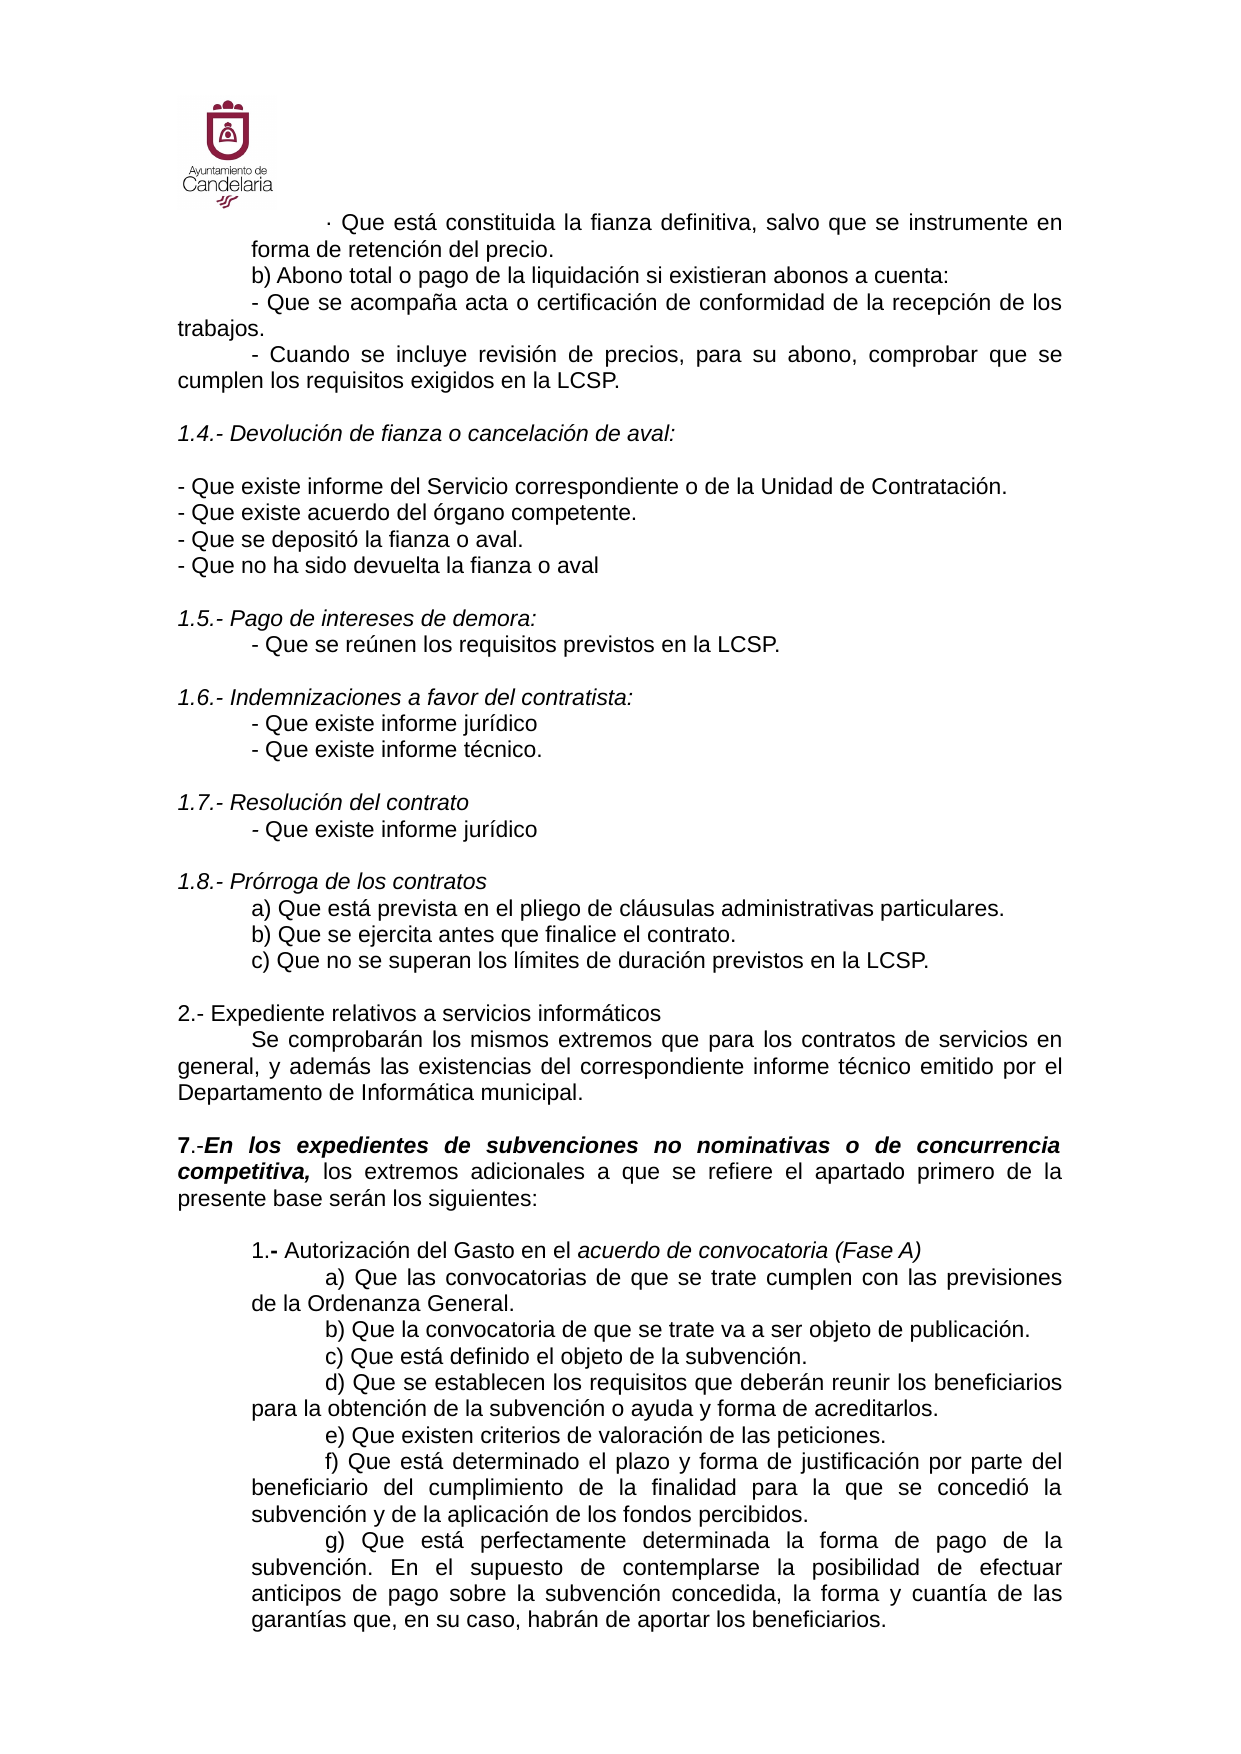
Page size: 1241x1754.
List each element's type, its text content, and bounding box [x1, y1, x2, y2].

text - Que se depositó la fianza o aval. [177, 526, 1063, 552]
text e) Que existen criterios de valoración de las peticiones. [251, 1422, 1063, 1448]
text 1.5.- Pago de intereses de demora: [177, 605, 1063, 631]
text 1.4.- Devolución de fianza o cancelación de aval: [177, 420, 1063, 447]
text - Que existe informe jurídico [177, 816, 1063, 842]
text - Que existe acuerdo del órgano competente. [177, 499, 1063, 526]
text b) Que se ejercita antes que finalice el contrato. [177, 921, 1063, 947]
text a) Que está prevista en el pliego de cláusulas administrativas particulares. [177, 894, 1063, 921]
text a) Que las convocatorias de que se trate cumplen con las previsiones de la Ordenanza General. [251, 1263, 1063, 1316]
text · Que está constituida la fianza definitiva, salvo que se instrumente en forma de retención del precio. [251, 209, 1063, 262]
text d) Que se establecen los requisitos que deberán reunir los beneficiarios para la obtención de la subvención o ayuda y forma de acreditarlos. [251, 1369, 1063, 1422]
text b) Abono total o pago de la liquidación si existieran abonos a cuenta: [177, 262, 1063, 288]
text 1.6.- Indemnizaciones a favor del contratista: [177, 684, 1063, 710]
text - Que existe informe jurídico [177, 710, 1063, 736]
text Se comprobarán los mismos extremos que para los contratos de servicios en general, y además las existencias del correspondiente informe técnico emitido por el Departamento de Informática municipal. [177, 1026, 1063, 1105]
text 1.- Autorización del Gasto en el acuerdo de convocatoria (Fase A) [177, 1237, 1063, 1263]
text - Que se acompaña acta o certificación de conformidad de la recepción de los trabajos. [177, 288, 1063, 341]
text g) Que está perfectamente determinada la forma de pago de la subvención. En el supuesto de contemplarse la posibilidad de efectuar anticipos de pago sobre la subvención concedida, la forma y cuantía de las garantías que, en su caso, habrán de aportar los beneficiarios. [251, 1527, 1063, 1632]
text 7.-En los expedientes de subvenciones no nominativas o de concurrencia competitiva, los extremos adicionales a que se refiere el apartado primero de la presente base serán los siguientes: [177, 1132, 1063, 1211]
text 1.7.- Resolución del contrato [177, 789, 1063, 816]
text - Que se reúnen los requisitos previstos en la LCSP. [177, 631, 1063, 657]
text b) Que la convocatoria de que se trate va a ser objeto de publicación. [251, 1316, 1063, 1343]
text 2.- Expediente relativos a servicios informáticos [177, 1000, 1063, 1026]
text - Que existe informe técnico. [177, 736, 1063, 763]
text f) Que está determinado el plazo y forma de justificación por parte del beneficiario del cumplimiento de la finalidad para la que se concedió la subvención y de la aplicación de los fondos percibidos. [251, 1448, 1063, 1527]
text - Que no ha sido devuelta la fianza o aval [177, 552, 1063, 578]
text - Cuando se incluye revisión de precios, para su abono, comprobar que se cumplen los requisitos exigidos en la LCSP. [177, 341, 1063, 394]
text c) Que no se superan los límites de duración previstos en la LCSP. [177, 947, 1063, 974]
text - Que existe informe del Servicio correspondiente o de la Unidad de Contratación. [177, 473, 1063, 499]
text 1.8.- Prórroga de los contratos [177, 868, 1063, 894]
text c) Que está definido el objeto de la subvención. [251, 1343, 1063, 1369]
